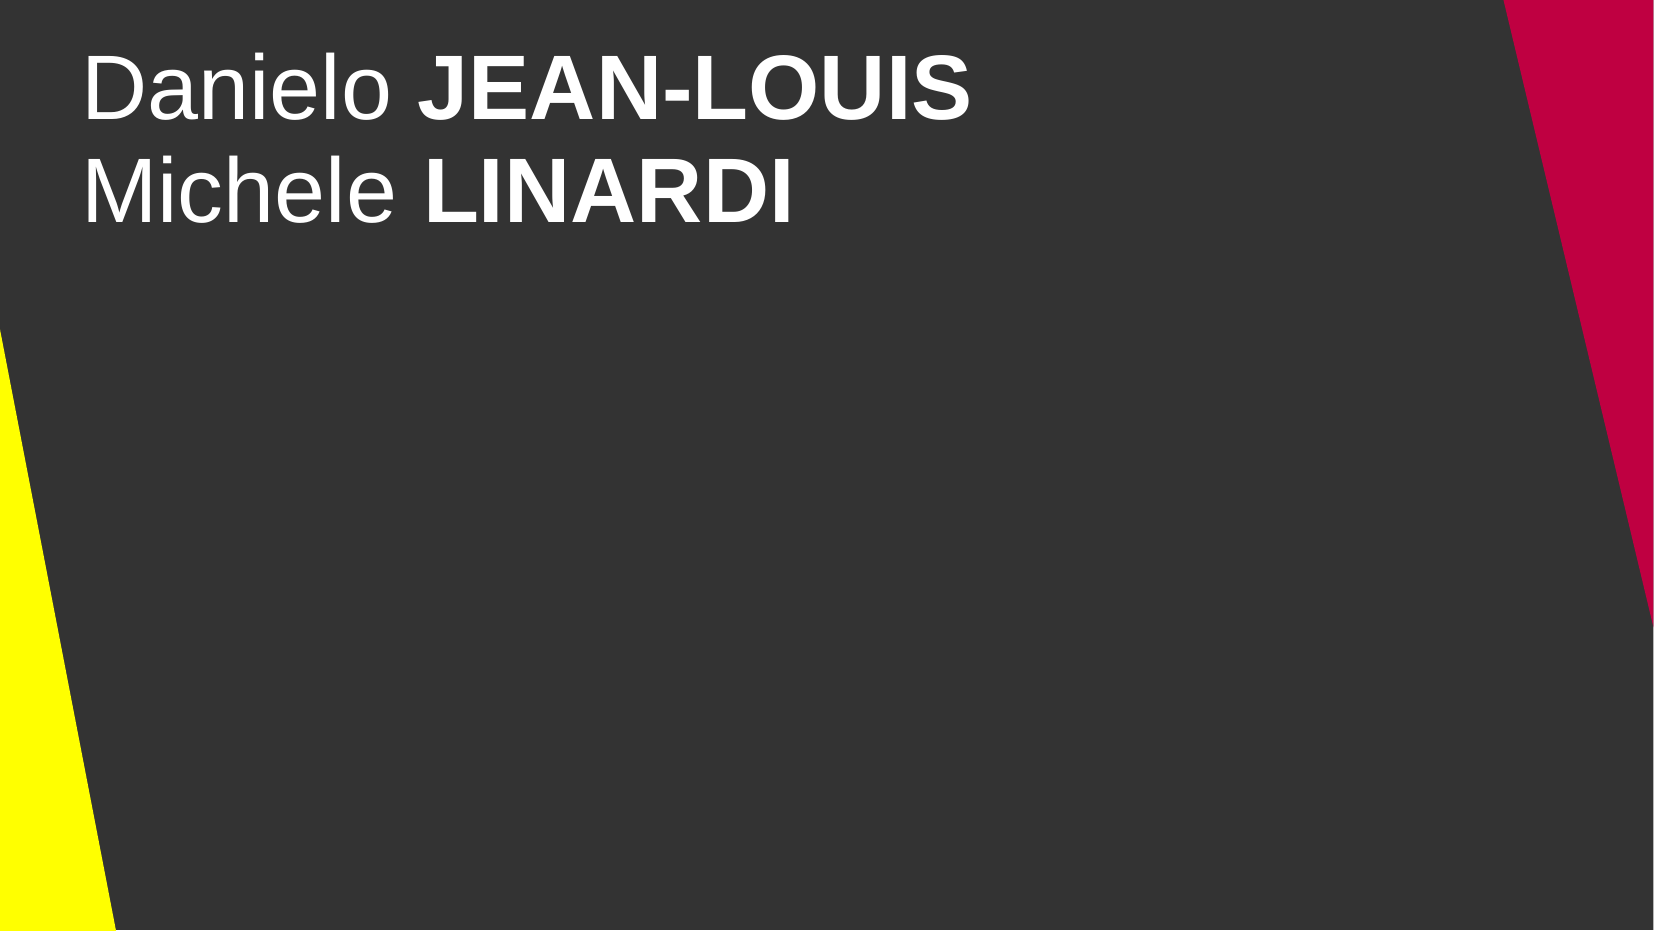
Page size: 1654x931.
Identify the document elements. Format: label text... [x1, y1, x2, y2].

text_box [0, 329, 117, 931]
text_box [1503, 0, 1654, 630]
text_box Danielo JEAN-LOUIS Michele LINARDI [81, 36, 1570, 758]
